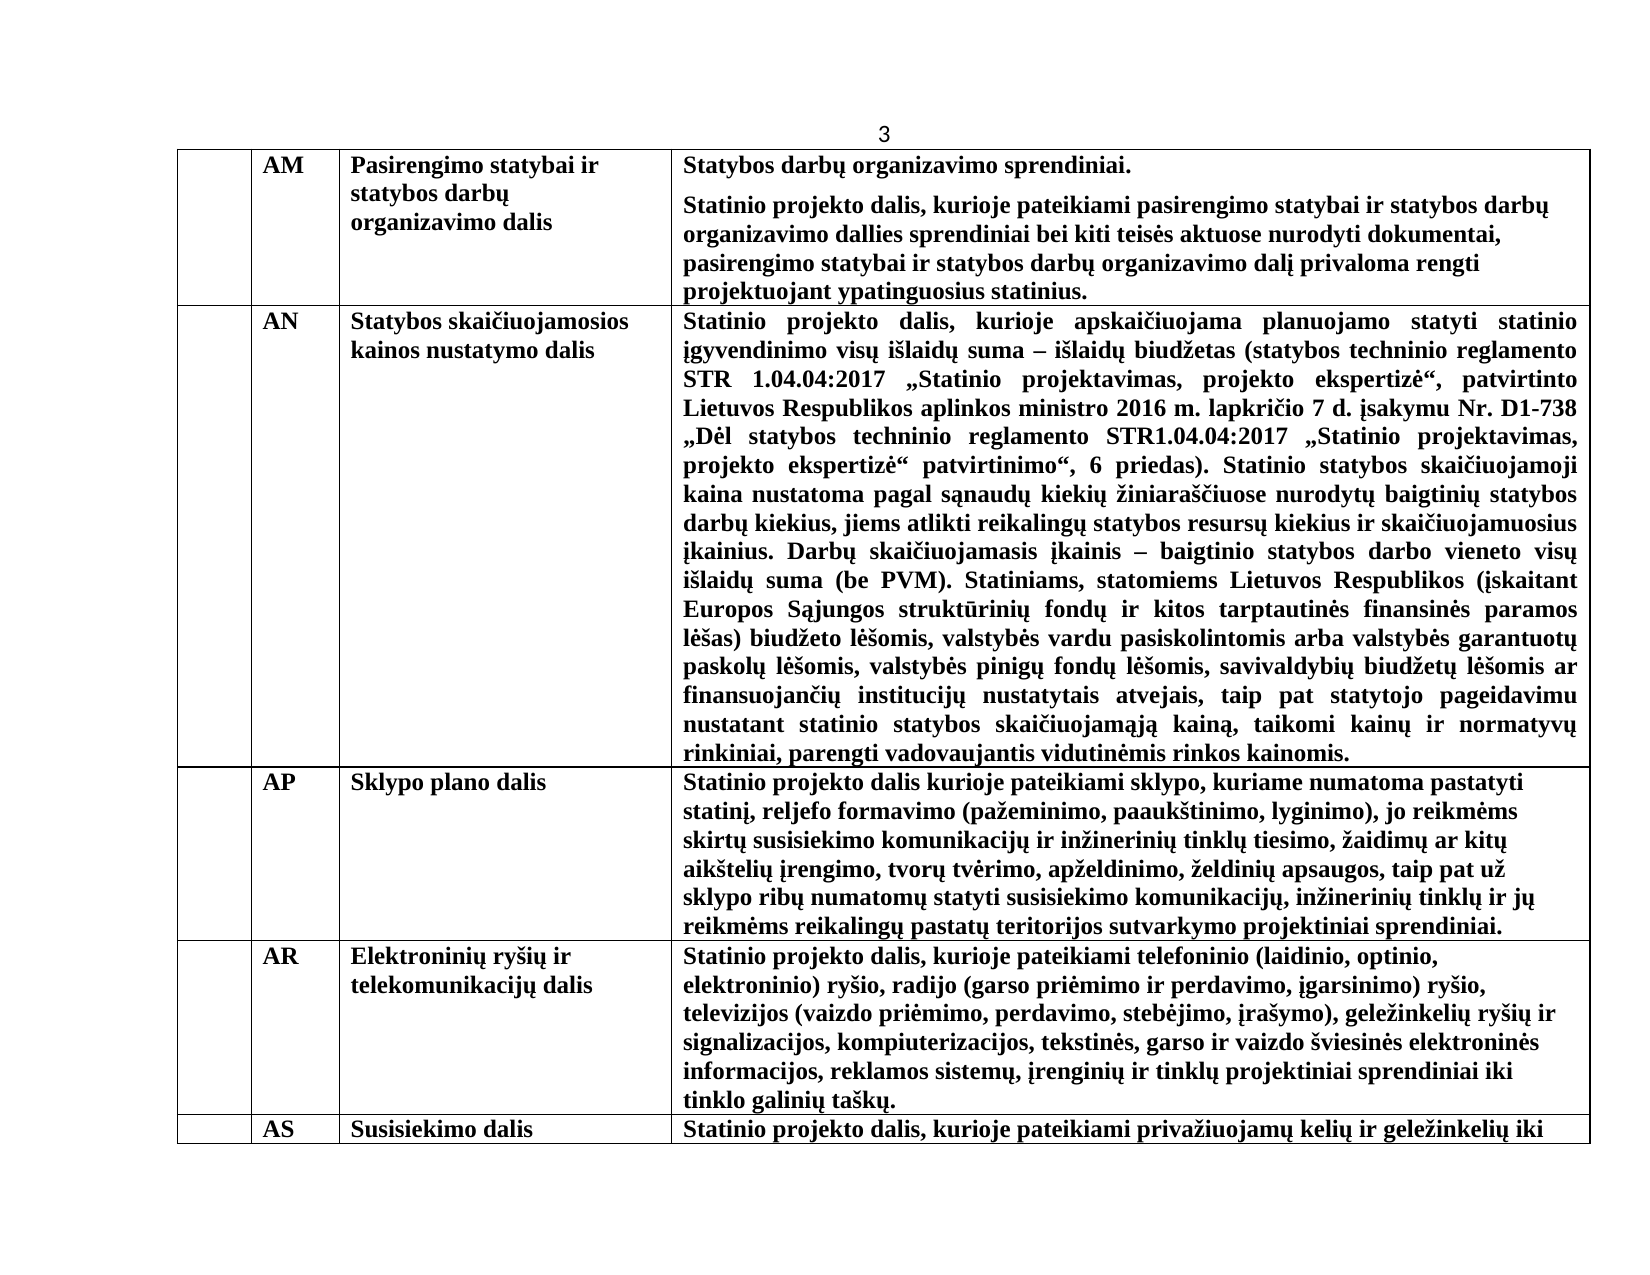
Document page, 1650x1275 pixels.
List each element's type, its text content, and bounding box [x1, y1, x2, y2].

table_cell Statinio projekto dalis, kurioje pateikiami privažiuojamų kelių ir geležinkelių iki [672, 1115, 1589, 1143]
table_cell AN [252, 306, 339, 766]
table_cell [178, 306, 251, 766]
table_cell AP [252, 768, 339, 940]
table_cell AS [252, 1115, 339, 1143]
table_cell [178, 768, 251, 940]
table_cell AR [252, 941, 339, 1113]
table_cell AM [252, 150, 339, 305]
table_cell Statybos darbų organizavimo sprendiniai. Statinio projekto dalis, kurioje pateikiami pasirengimo statybai ir statybos darbų organizavimo dallies sprendiniai bei kiti teisės aktuose nurodyti dokumentai, pasirengimo statybai ir statybos darbų organizavimo dalį privaloma rengti projektuojant ypatinguosius statinius. [672, 150, 1589, 305]
table_cell Sklypo plano dalis [340, 768, 671, 940]
table_cell Statybos skaičiuojamosios kainos nustatymo dalis [340, 306, 671, 766]
table_cell [178, 1115, 251, 1143]
table_cell Statinio projekto dalis, kurioje pateikiami telefoninio (laidinio, optinio, elektroninio) ryšio, radijo (garso priėmimo ir perdavimo, įgarsinimo) ryšio, televizijos (vaizdo priėmimo, perdavimo, stebėjimo, įrašymo), geležinkelių ryšių ir signalizacijos, kompiuterizacijos, tekstinės, garso ir vaizdo šviesinės elektroninės informacijos, reklamos sistemų, įrenginių ir tinklų projektiniai sprendiniai iki tinklo galinių taškų. [672, 941, 1589, 1113]
table_cell Elektroninių ryšių ir telekomunikacijų dalis [340, 941, 671, 1113]
table_cell Statinio projekto dalis kurioje pateikiami sklypo, kuriame numatoma pastatyti statinį, reljefo formavimo (pažeminimo, paaukštinimo, lyginimo), jo reikmėms skirtų susisiekimo komunikacijų ir inžinerinių tinklų tiesimo, žaidimų ar kitų aikštelių įrengimo, tvorų tvėrimo, apželdinimo, želdinių apsaugos, taip pat už sklypo ribų numatomų statyti susisiekimo komunikacijų, inžinerinių tinklų ir jų reikmėms reikalingų pastatų teritorijos sutvarkymo projektiniai sprendiniai. [672, 768, 1589, 940]
table_cell Statinio projekto dalis, kurioje apskaičiuojama planuojamo statyti statinio įgyvendinimo visų išlaidų suma – išlaidų biudžetas (statybos techninio reglamento STR 1.04.04:2017 „Statinio projektavimas, projekto ekspertizė“, patvirtinto Lietuvos Respublikos aplinkos ministro 2016 m. lapkričio 7 d. įsakymu Nr. D1-738 „Dėl statybos techninio reglamento STR1.04.04:2017 „Statinio projektavimas, projekto ekspertizė“ patvirtinimo“, 6 priedas). Statinio statybos skaičiuojamoji kaina nustatoma pagal sąnaudų kiekių žiniaraščiuose nurodytų baigtinių statybos darbų kiekius, jiems atlikti reikalingų statybos resursų kiekius ir skaičiuojamuosius įkainius. Darbų skaičiuojamasis įkainis – baigtinio statybos darbo vieneto visų išlaidų suma (be PVM). Statiniams, statomiems Lietuvos Respublikos (įskaitant Europos Sąjungos struktūrinių fondų ir kitos tarptautinės finansinės paramos lėšas) biudžeto lėšomis, valstybės vardu pasiskolintomis arba valstybės garantuotų paskolų lėšomis, valstybės pinigų fondų lėšomis, savivaldybių biudžetų lėšomis ar finansuojančių institucijų nustatytais atvejais, taip pat statytojo pageidavimu nustatant statinio statybos skaičiuojamąją kainą, taikomi kainų ir normatyvų rinkiniai, parengti vadovaujantis vidutinėmis rinkos kainomis. [672, 306, 1589, 766]
table_cell Pasirengimo statybai ir statybos darbų organizavimo dalis [340, 150, 671, 305]
table_cell Susisiekimo dalis [340, 1115, 671, 1143]
table_cell [178, 941, 251, 1113]
table_cell [178, 150, 251, 305]
